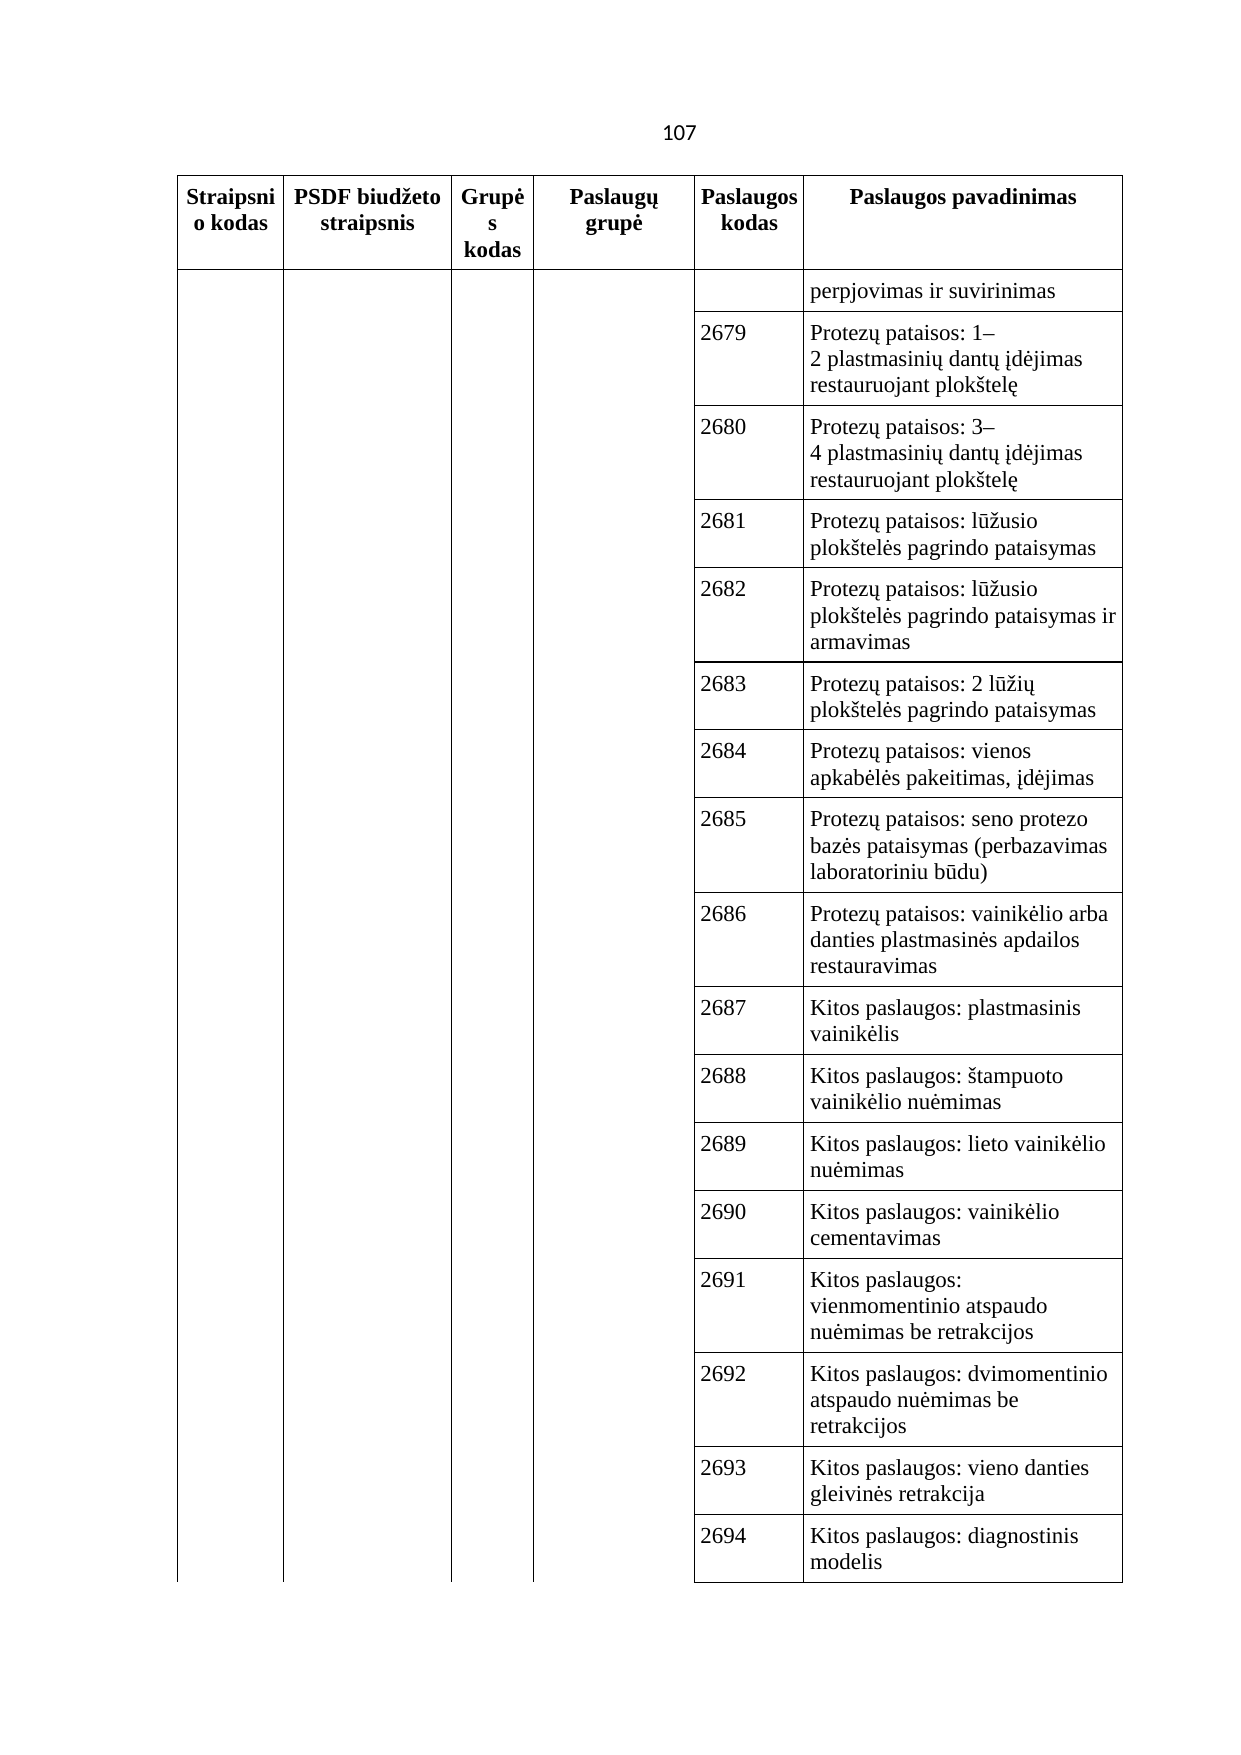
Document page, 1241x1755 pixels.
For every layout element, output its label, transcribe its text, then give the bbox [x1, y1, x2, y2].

table_cell [178, 1122, 283, 1189]
table_cell [534, 567, 694, 661]
table_header Paslaugos kodas [695, 176, 803, 269]
table_cell 2680 [695, 406, 803, 499]
table_cell [452, 1054, 533, 1122]
table_cell [178, 1446, 283, 1514]
table_cell [178, 311, 283, 405]
table_cell Protezų pataisos: seno protezo bazės pataisymas (perbazavimas laboratoriniu būdu) [804, 798, 1122, 892]
table_cell [178, 270, 283, 311]
table_cell [452, 1258, 533, 1352]
table_cell [284, 1054, 451, 1122]
table_cell [284, 1122, 451, 1189]
table_cell [452, 567, 533, 661]
table_cell 2686 [695, 893, 803, 986]
table_cell [695, 270, 803, 311]
table_cell [534, 1122, 694, 1189]
table_cell [284, 729, 451, 797]
table_cell [452, 797, 533, 892]
table_cell 2693 [695, 1447, 803, 1514]
table_cell [178, 892, 283, 986]
table_cell 2689 [695, 1123, 803, 1189]
table_cell 2679 [695, 312, 803, 405]
table_cell Kitos paslaugos: vienmomentinio atspaudo nuėmimas be retrakcijos [804, 1259, 1122, 1352]
table_cell [284, 1258, 451, 1352]
table_cell 2684 [695, 730, 803, 797]
table_cell [178, 1190, 283, 1257]
table_cell [534, 1258, 694, 1352]
table_cell [452, 270, 533, 311]
table_cell [534, 892, 694, 986]
table_cell [178, 499, 283, 567]
table_cell Kitos paslaugos: vainikėlio cementavimas [804, 1191, 1122, 1257]
table_cell perpjovimas ir suvirinimas [804, 270, 1122, 311]
table_cell [452, 729, 533, 797]
table_cell Protezų pataisos: lūžusio plokštelės pagrindo pataisymas [804, 500, 1122, 567]
table_cell [178, 661, 283, 729]
table_cell [284, 986, 451, 1054]
table_cell [284, 892, 451, 986]
table_cell Protezų pataisos: 3–4 plastmasinių dantų įdėjimas restauruojant plokštelę [804, 406, 1122, 499]
table_cell [178, 1054, 283, 1122]
table_cell [452, 1352, 533, 1446]
table_header Paslaugos pavadinimas [804, 176, 1122, 269]
table_cell [534, 270, 694, 311]
table_cell [284, 1514, 451, 1582]
table_cell Protezų pataisos: vainikėlio arba danties plastmasinės apdailos restauravimas [804, 893, 1122, 986]
table_cell [534, 311, 694, 405]
table_header PSDF biudžeto straipsnis [284, 176, 451, 269]
table_cell Protezų pataisos: vienos apkabėlės pakeitimas, įdėjimas [804, 730, 1122, 797]
table_header Paslaugų grupė [534, 176, 694, 269]
table_cell [452, 1446, 533, 1514]
table_cell [284, 270, 451, 311]
table_cell [452, 1190, 533, 1257]
table_cell [178, 1514, 283, 1582]
table_cell [534, 661, 694, 729]
table_cell [452, 499, 533, 567]
table_cell [534, 986, 694, 1054]
table_cell [452, 311, 533, 405]
table_cell [534, 499, 694, 567]
table_cell 2694 [695, 1515, 803, 1582]
table_cell [452, 1514, 533, 1582]
table_cell [178, 567, 283, 661]
table_cell [534, 1190, 694, 1257]
table_cell 2692 [695, 1353, 803, 1446]
table_cell [178, 986, 283, 1054]
table_cell Kitos paslaugos: plastmasinis vainikėlis [804, 987, 1122, 1054]
table_cell [178, 797, 283, 892]
table_cell [284, 567, 451, 661]
table_cell [284, 797, 451, 892]
table_cell [534, 1446, 694, 1514]
table_cell Kitos paslaugos: vieno danties gleivinės retrakcija [804, 1447, 1122, 1514]
table_cell [284, 499, 451, 567]
table_cell [534, 405, 694, 499]
table_cell 2690 [695, 1191, 803, 1257]
table_cell [284, 311, 451, 405]
table_cell Protezų pataisos: lūžusio plokštelės pagrindo pataisymas ir armavimas [804, 568, 1122, 661]
table_cell [534, 1352, 694, 1446]
table_cell Kitos paslaugos: diagnostinis modelis [804, 1515, 1122, 1582]
table_header Straipsnio kodas [178, 176, 283, 269]
table_cell 2682 [695, 568, 803, 661]
table_cell Kitos paslaugos: lieto vainikėlio nuėmimas [804, 1123, 1122, 1189]
table_cell [178, 1258, 283, 1352]
table_cell [178, 729, 283, 797]
table_cell 2681 [695, 500, 803, 567]
table_cell [452, 986, 533, 1054]
table_cell [452, 892, 533, 986]
table_cell [284, 1446, 451, 1514]
table_cell Kitos paslaugos: štampuoto vainikėlio nuėmimas [804, 1055, 1122, 1122]
table_cell Protezų pataisos: 2 lūžių plokštelės pagrindo pataisymas [804, 663, 1122, 729]
table_cell [452, 1122, 533, 1189]
table_cell 2687 [695, 987, 803, 1054]
table_cell [284, 1190, 451, 1257]
table_cell [534, 1514, 694, 1582]
table_cell [284, 405, 451, 499]
table_cell 2683 [695, 663, 803, 729]
table_cell 2691 [695, 1259, 803, 1352]
table_cell [534, 1054, 694, 1122]
table_cell 2685 [695, 798, 803, 892]
table_cell [452, 405, 533, 499]
table_cell [178, 405, 283, 499]
table_cell [178, 1352, 283, 1446]
table_cell [284, 661, 451, 729]
table_cell Protezų pataisos: 1–2 plastmasinių dantų įdėjimas restauruojant plokštelę [804, 312, 1122, 405]
table_cell Kitos paslaugos: dvimomentinio atspaudo nuėmimas be retrakcijos [804, 1353, 1122, 1446]
table_cell 2688 [695, 1055, 803, 1122]
table_cell [452, 661, 533, 729]
table_cell [284, 1352, 451, 1446]
table_cell [534, 729, 694, 797]
table_cell [534, 797, 694, 892]
table_header Grupės kodas [452, 176, 533, 269]
